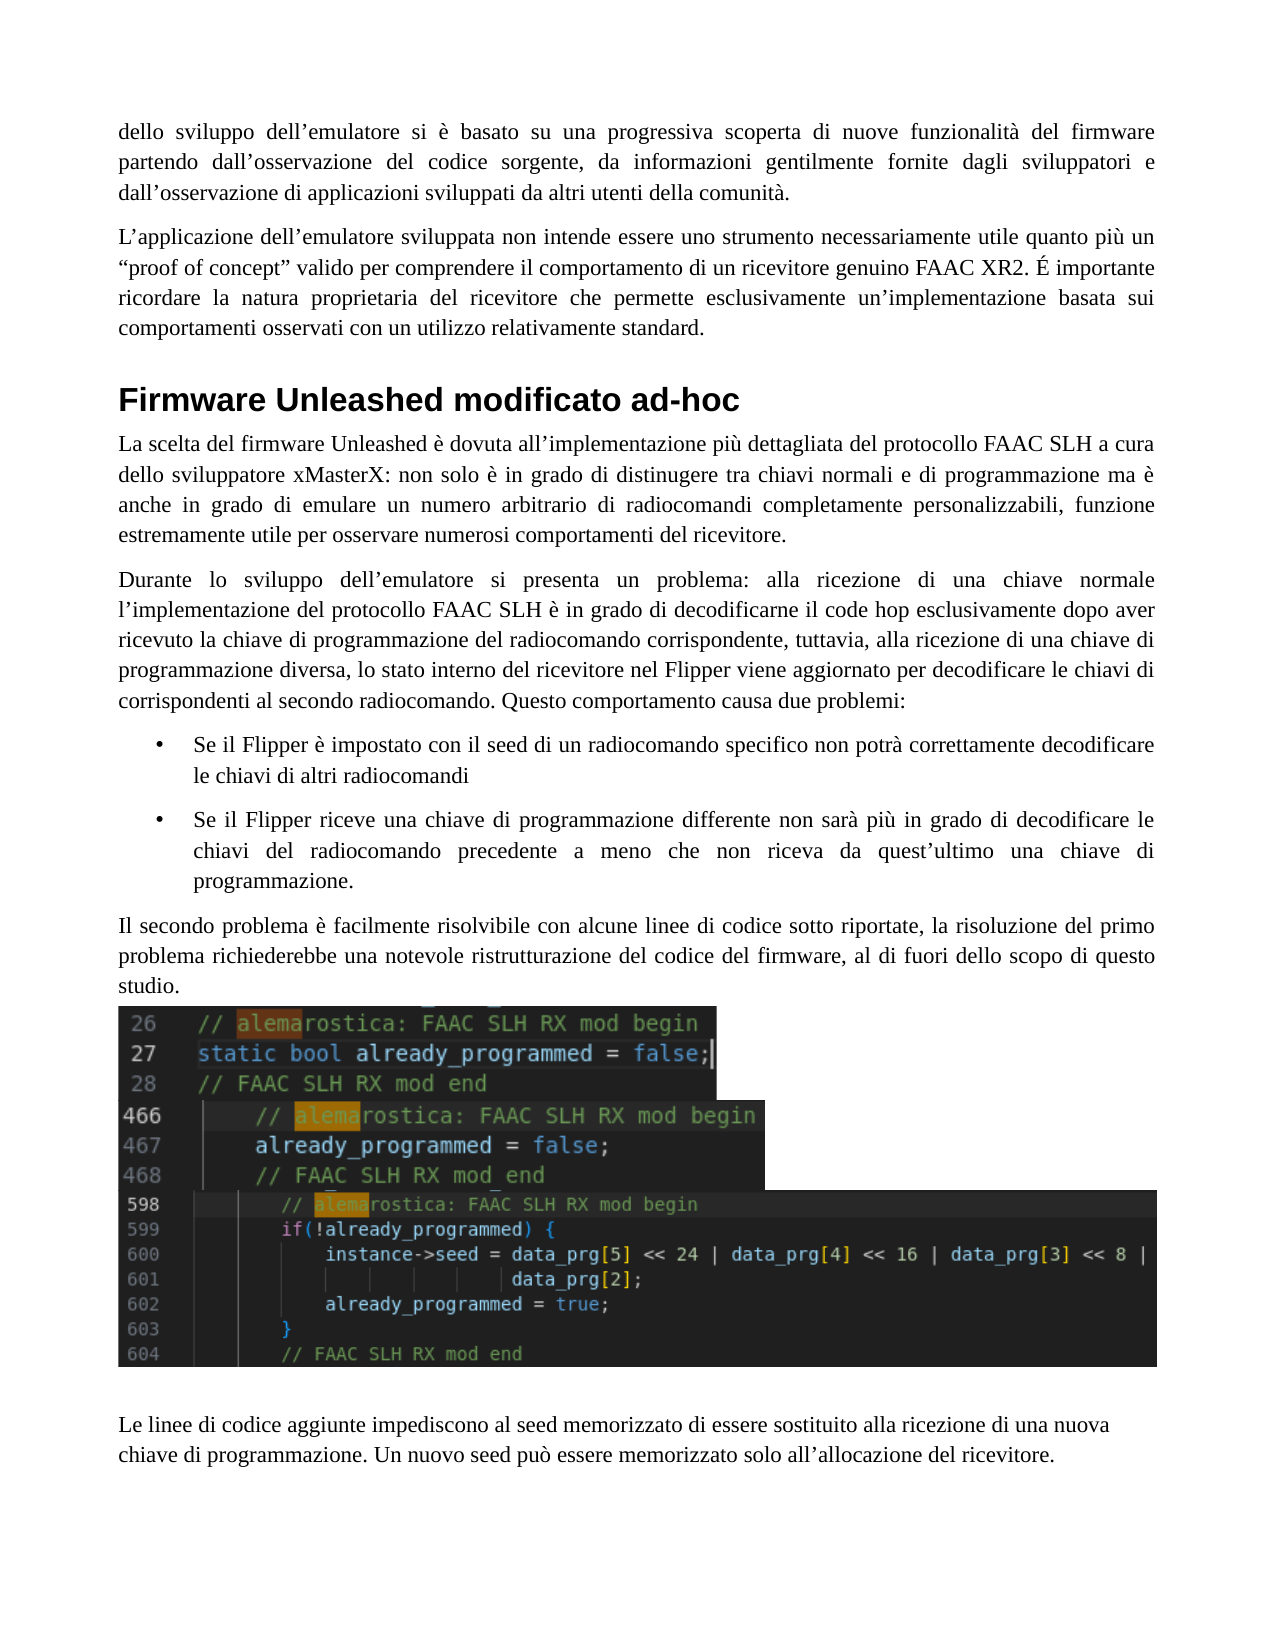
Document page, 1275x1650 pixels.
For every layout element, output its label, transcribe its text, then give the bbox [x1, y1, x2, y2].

text dello sviluppo dell’emulatore si è basato su una progressiva scoperta di nuove funzionalità del firmware partendo dall’osservazione del codice sorgente, da informazioni gentilmente fornite dagli sviluppatori e dall’osservazione di applicazioni sviluppati da altri utenti della comunità. [118, 118, 1157, 205]
list Se il Flipper riceve una chiave di programmazione differente non sarà più in grado di decodificare le chiavi del radiocomando precedente a meno che non riceva da quest’ultimo una chiave di programmazione. [156, 807, 1157, 893]
subtitle Firmware Unleashed modificato ad-hoc [118, 379, 1157, 418]
text L’applicazione dell’emulatore sviluppata non intende essere uno strumento necessariamente utile quanto più un “proof of concept” valido per comprendere il comportamento di un ricevitore genuino FAAC XR2. É importante ricordare la natura proprietaria del ricevitore che permette esclusivamente un’implementazione basata sui comportamenti osservati con un utilizzo relativamente standard. [118, 223, 1157, 340]
list Se il Flipper è impostato con il seed di un radiocomando specifico non potrà correttamente decodificare le chiavi di altri radiocomandi [156, 732, 1157, 788]
picture [118, 1006, 1157, 1367]
text Le linee di codice aggiunte impediscono al seed memorizzato di essere sostituito alla ricezione di una nuova chiave di programmazione. Un nuovo seed può essere memorizzato solo all’allocazione del ricevitore. [118, 1411, 1157, 1468]
text La scelta del firmware Unleashed è dovuta all’implementazione più dettagliata del protocollo FAAC SLH a cura dello sviluppatore xMasterX: non solo è in grado di distinugere tra chiavi normali e di programmazione ma è anche in grado di emulare un numero arbitrario di radiocomandi completamente personalizzabili, funzione estremamente utile per osservare numerosi comportamenti del ricevitore. [118, 431, 1157, 547]
text Durante lo sviluppo dell’emulatore si presenta un problema: alla ricezione di una chiave normale l’implementazione del protocollo FAAC SLH è in grado di decodificarne il code hop esclusivamente dopo aver ricevuto la chiave di programmazione del radiocomando corrispondente, tuttavia, alla ricezione di una chiave di programmazione diversa, lo stato interno del ricevitore nel Flipper viene aggiornato per decodificare le chiavi di corrispondenti al secondo radiocomando. Questo comportamento causa due problemi: [118, 566, 1157, 713]
text Il secondo problema è facilmente risolvibile con alcune linee di codice sotto riportate, la risoluzione del primo problema richiederebbe una notevole ristrutturazione del codice del firmware, al di fuori dello scopo di questo studio. [118, 912, 1157, 998]
